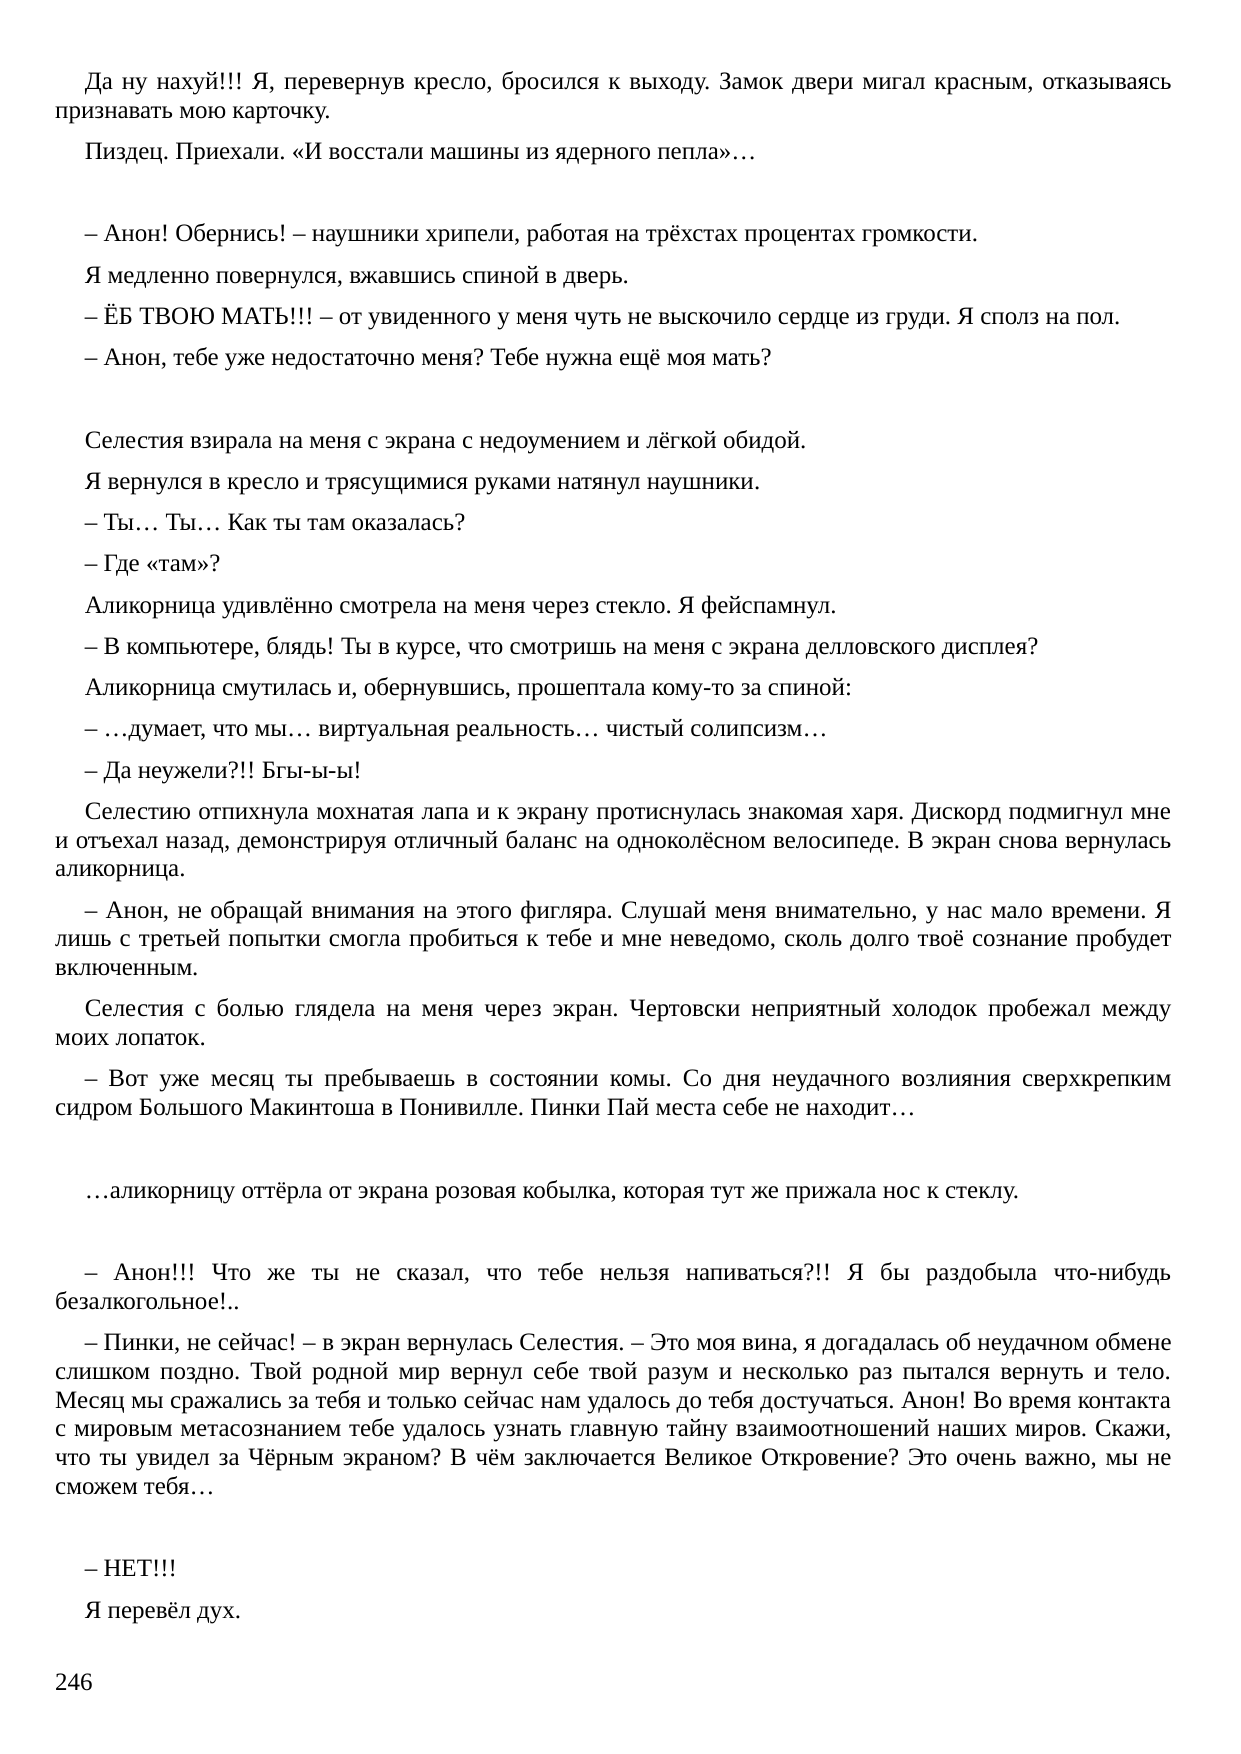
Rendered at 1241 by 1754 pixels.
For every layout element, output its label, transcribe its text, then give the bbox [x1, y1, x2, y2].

text …аликорницу оттёрла от экрана розовая кобылка, которая тут же прижала нос к стеклу. [55, 1175, 1173, 1203]
text Аликорница смутилась и, обернувшись, прошептала кому-то за спиной: [55, 672, 1173, 701]
text – Вот уже месяц ты пребываешь в состоянии комы. Со дня неудачного возлияния сверхкрепким сидром Большого Макинтоша в Понивилле. Пинки Пай места себе не находит… [55, 1063, 1173, 1121]
text – Анон!!! Что же ты не сказал, что тебе нельзя напиваться?!! Я бы раздобыла что-нибудь безалкогольное!.. [55, 1257, 1173, 1315]
text Селестию отпихнула мохнатая лапа и к экрану протиснулась знакомая харя. Дискорд подмигнул мне и отъехал назад, демонстрируя отличный баланс на одноколёсном велосипеде. В экран снова вернулась аликорница. [55, 796, 1173, 882]
text Я перевёл дух. [55, 1595, 1173, 1623]
text Я медленно повернулся, вжавшись спиной в дверь. [55, 260, 1173, 288]
text Селестия с болью глядела на меня через экран. Чертовски неприятный холодок пробежал между моих лопаток. [55, 993, 1173, 1051]
text – НЕТ!!! [55, 1553, 1173, 1582]
text – В компьютере, блядь! Ты в курсе, что смотришь на меня с экрана делловского дисплея? [55, 631, 1173, 660]
text – …думает, что мы… виртуальная реальность… чистый солипсизм… [55, 713, 1173, 742]
text – Анон, тебе уже недостаточно меня? Тебе нужна ещё моя мать? [55, 342, 1173, 371]
text – Пинки, не сейчас! – в экран вернулась Селестия. – Это моя вина, я догадалась об неудачном обмене слишком поздно. Твой родной мир вернул себе твой разум и несколько раз пытался вернуть и тело. Месяц мы сражались за тебя и только сейчас нам удалось до тебя достучаться. Анон! Во время контакта с мировым метасознанием тебе удалось узнать главную тайну взаимоотношений наших миров. Скажи, что ты увидел за Чёрным экраном? В чём заключается Великое Откровение? Это очень важно, мы не сможем тебя… [55, 1327, 1173, 1500]
text – Анон! Обернись! – наушники хрипели, работая на трёхстах процентах громкости. [55, 218, 1173, 247]
text – Анон, не обращай внимания на этого фигляра. Слушай меня внимательно, у нас мало времени. Я лишь с третьей попытки смогла пробиться к тебе и мне неведомо, сколь долго твоё сознание пробудет включенным. [55, 895, 1173, 981]
text Да ну нахуй!!! Я, перевернув кресло, бросился к выходу. Замок двери мигал красным, отказываясь признавать мою карточку. [55, 66, 1173, 123]
text – Да неужели?!! Бгы-ы-ы! [55, 755, 1173, 783]
text Селестия взирала на меня с экрана с недоумением и лёгкой обидой. [55, 425, 1173, 453]
text Я вернулся в кресло и трясущимися руками натянул наушники. [55, 466, 1173, 495]
text Аликорница удивлённо смотрела на меня через стекло. Я фейспамнул. [55, 590, 1173, 618]
text – ЁБ ТВОЮ МАТЬ!!! – от увиденного у меня чуть не выскочило сердце из груди. Я сполз на пол. [55, 301, 1173, 330]
text – Ты… Ты… Как ты там оказалась? [55, 507, 1173, 536]
text – Где «там»? [55, 548, 1173, 577]
text Пиздец. Приехали. «И восстали машины из ядерного пепла»… [55, 136, 1173, 165]
